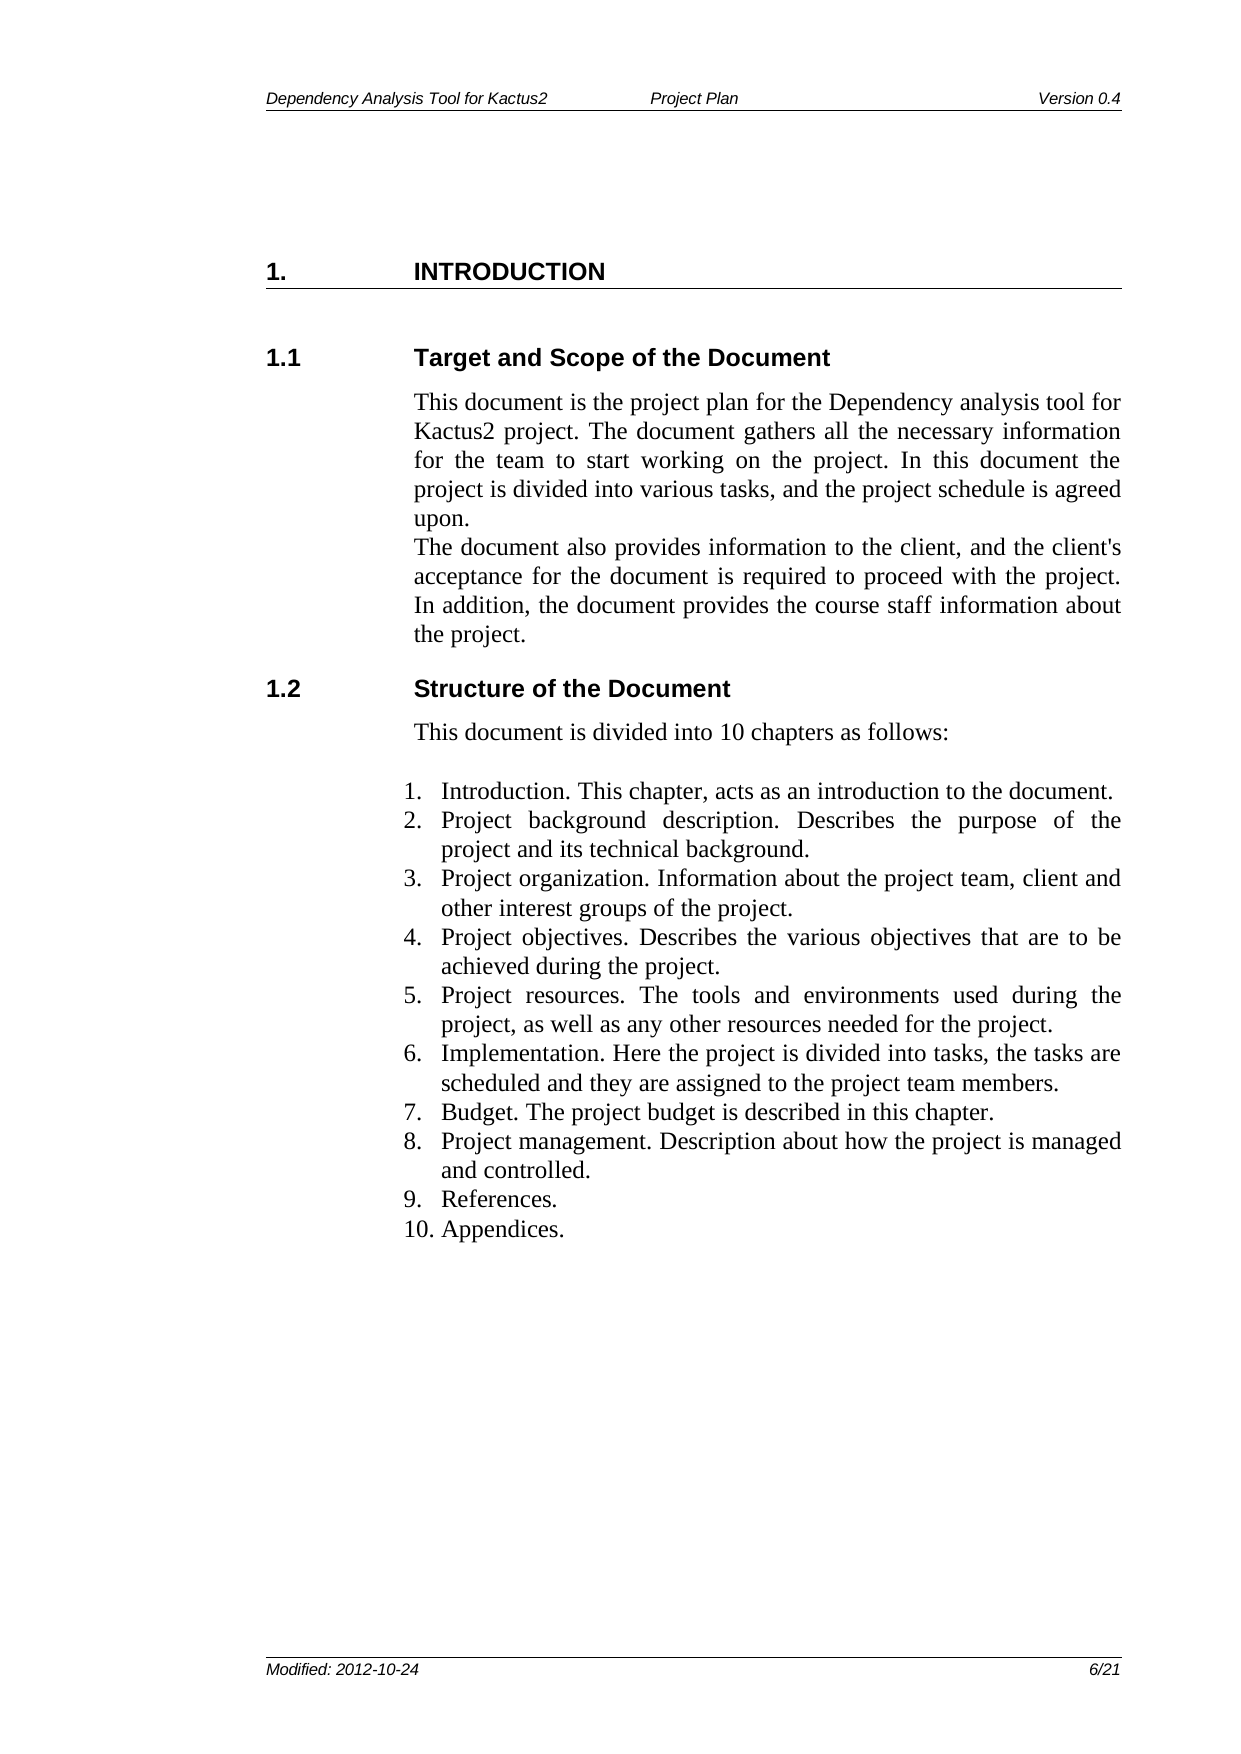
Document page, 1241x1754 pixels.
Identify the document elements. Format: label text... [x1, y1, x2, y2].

list Implementation. Here the project is divided into tasks, the tasks are scheduled and they are assigned to the project team members. [403, 1038, 1122, 1096]
list Project objectives. Describes the various objectives that are to be achieved during the project. [403, 922, 1122, 980]
list Project management. Description about how the project is managed and controlled. [403, 1126, 1122, 1184]
list Project resources. The tools and environments used during the project, as well as any other resources needed for the project. [403, 980, 1122, 1038]
subtitle Structure of the Document [266, 673, 1122, 703]
list Project background description. Describes the purpose of the project and its technical background. [403, 805, 1122, 863]
subtitle Introduction [266, 257, 1122, 288]
list References. [403, 1184, 1122, 1213]
list Budget. The project budget is described in this chapter. [403, 1097, 1122, 1126]
list Appendices. [403, 1213, 1122, 1243]
list Project organization. Information about the project team, client and other interest groups of the project. [403, 863, 1122, 921]
list Introduction. This chapter, acts as an introduction to the document. [403, 776, 1122, 805]
text This document is divided into 10 chapters as follows: [413, 717, 1122, 746]
text This document is the project plan for the Dependency analysis tool for Kactus2 project. The document gathers all the necessary information for the team to start working on the project. In this document the project is divided into various tasks, and the project schedule is agreed upon. [413, 387, 1122, 532]
text The document also provides information to the client, and the client's acceptance for the document is required to proceed with the project. In addition, the document provides the course staff information about the project. [413, 532, 1122, 648]
subtitle Target and Scope of the Document [266, 343, 1122, 372]
